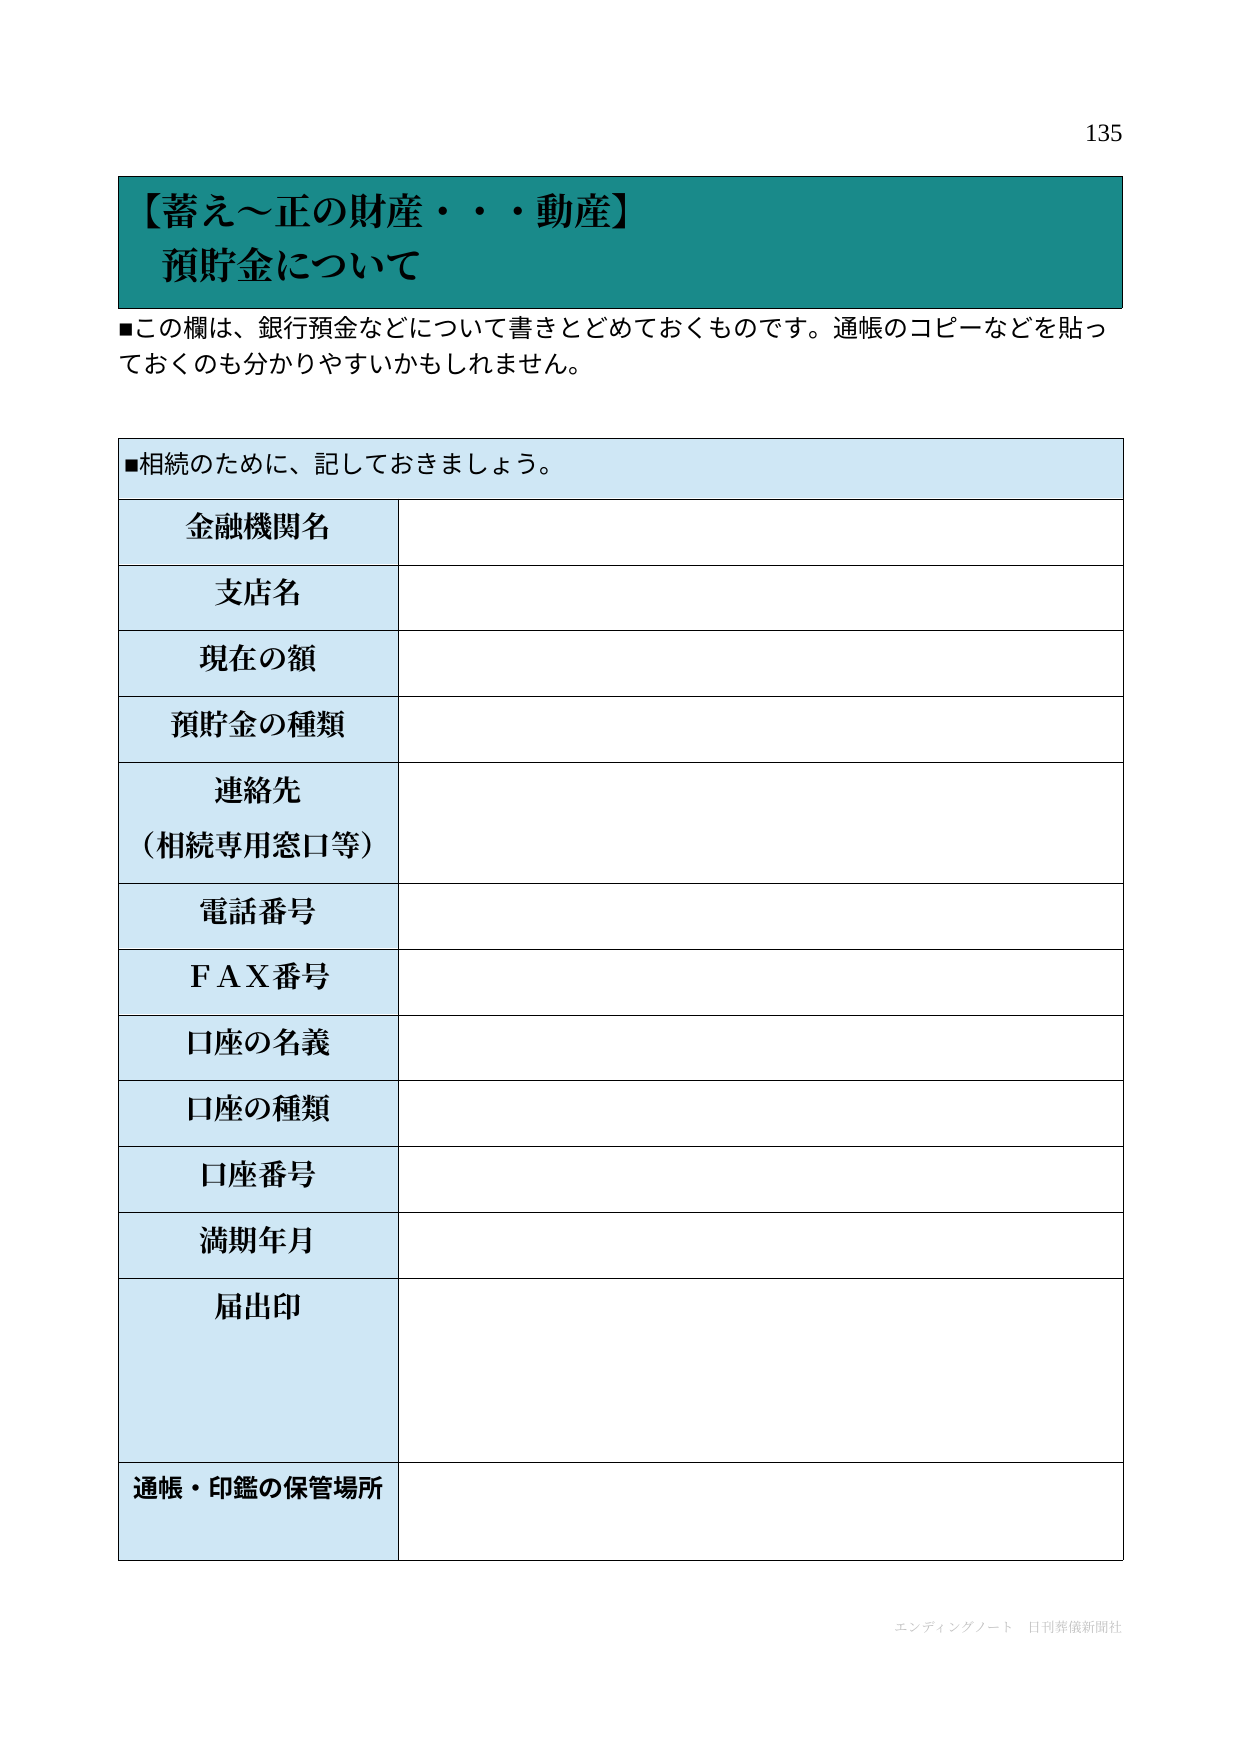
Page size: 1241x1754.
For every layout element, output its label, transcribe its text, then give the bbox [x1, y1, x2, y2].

table_cell [399, 884, 1123, 948]
table_cell [399, 500, 1123, 564]
table_cell [399, 950, 1123, 1014]
table_cell 連絡先 （相続専用窓口等） [119, 763, 398, 883]
table_cell [399, 1147, 1123, 1212]
table_header 【蓄え～正の財産・・・動産】 預貯金について [119, 177, 1122, 308]
table_cell [399, 631, 1123, 696]
table_cell [399, 566, 1123, 630]
table_cell 現在の額 [119, 631, 398, 696]
table_cell [399, 697, 1123, 762]
table_cell 口座の名義 [119, 1016, 398, 1080]
table_cell [399, 1016, 1123, 1080]
table_cell 口座の種類 [119, 1081, 398, 1146]
table_cell ＦＡＸ番号 [119, 950, 398, 1014]
table_cell 支店名 [119, 566, 398, 630]
table_cell 預貯金の種類 [119, 697, 398, 762]
table_cell 届出印 [119, 1279, 398, 1462]
table_cell [399, 763, 1123, 883]
table_cell 金融機関名 [119, 500, 398, 564]
text ■この欄は、銀行預金などについて書きとどめておくものです。通帳のコピーなどを貼っておくのも分かりやすいかもしれません。 [118, 309, 1122, 381]
table_cell [399, 1279, 1123, 1462]
table_cell 口座番号 [119, 1147, 398, 1212]
table_header ■相続のために、記しておきましょう。 [119, 439, 1123, 498]
table_cell [399, 1463, 1123, 1560]
table_cell 通帳・印鑑の保管場所 [119, 1463, 398, 1560]
table_cell [399, 1081, 1123, 1146]
table_cell 電話番号 [119, 884, 398, 948]
table_cell 満期年月 [119, 1213, 398, 1278]
table_cell [399, 1213, 1123, 1278]
